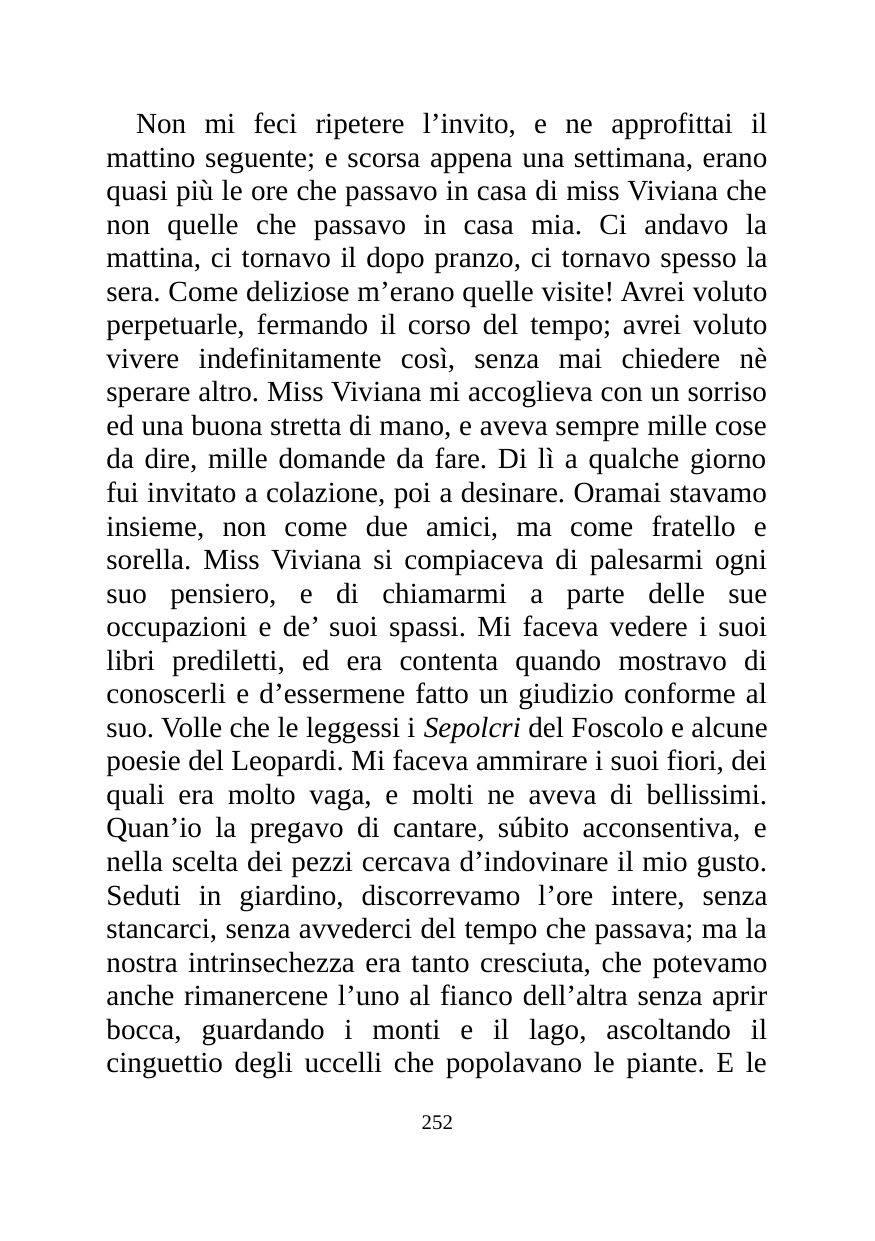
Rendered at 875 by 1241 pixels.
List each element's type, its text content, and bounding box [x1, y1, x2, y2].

text Non mi feci ripetere l’invito, e ne approfittai il mattino seguente; e scorsa appena una settimana, erano quasi più le ore che passavo in casa di miss Viviana che non quelle che passavo in casa mia. Ci andavo la mattina, ci tornavo il dopo pranzo, ci tornavo spesso la sera. Come deliziose m’erano quelle visite! Avrei voluto perpetuarle, fermando il corso del tempo; avrei voluto vivere indefinitamente così, senza mai chiedere nè sperare altro. Miss Viviana mi accoglieva con un sorriso ed una buona stretta di mano, e aveva sempre mille cose da dire, mille domande da fare. Di lì a qualche giorno fui invitato a colazione, poi a desinare. Oramai stavamo insieme, non come due amici, ma come fratello e sorella. Miss Viviana si compiaceva di palesarmi ogni suo pensiero, e di chiamarmi a parte delle sue occupazioni e de’ suoi spassi. Mi faceva vedere i suoi libri prediletti, ed era contenta quando mostravo di conoscerli e d’essermene fatto un giudizio conforme al suo. Volle che le leggessi i Sepolcri del Foscolo e alcune poesie del Leopardi. Mi faceva ammirare i suoi fiori, dei quali era molto vaga, e molti ne aveva di bellissimi. Quan’io la pregavo di cantare, súbito acconsentiva, e nella scelta dei pezzi cercava d’indovinare il mio gusto. Seduti in giardino, discorrevamo l’ore intere, senza stancarci, senza avvederci del tempo che passava; ma la nostra intrinsechezza era tanto cresciuta, che potevamo anche rimanercene l’uno al fianco dell’altra senza aprir bocca, guardando i monti e il lago, ascoltando il cinguettio degli uccelli che popolavano le piante. E le [106, 106, 768, 1079]
